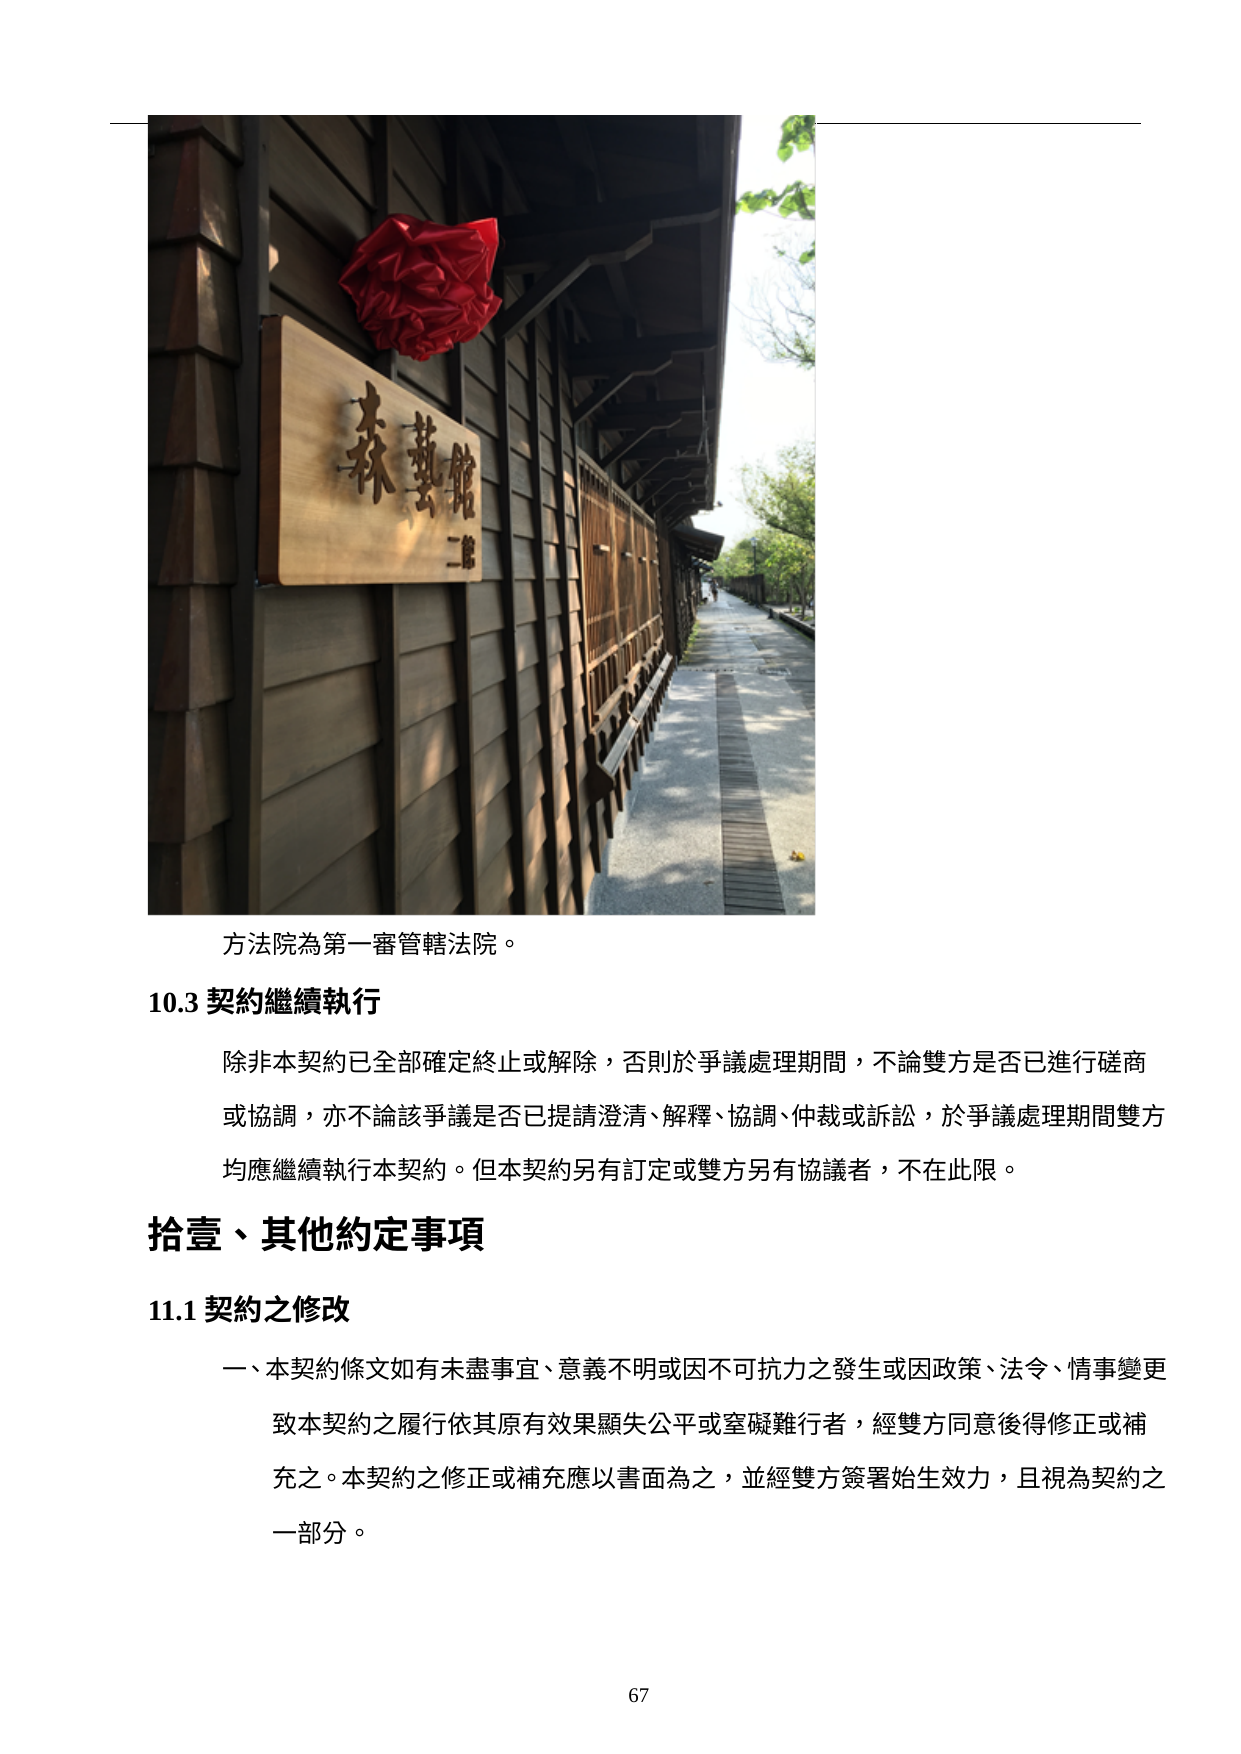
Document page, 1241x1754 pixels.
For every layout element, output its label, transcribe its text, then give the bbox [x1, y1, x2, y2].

text 一、本契約條文如有未盡事宜、意義不明或因不可抗力之發生或因政策、法令、情事變更致本契約之履行依其原有效果顯失公平或窒礙難行者，經雙方同意後得修正或補充之。本契約之修正或補充應以書面為之，並經雙方簽署始生效力，且視為契約之一部分。 [223, 1350, 1167, 1549]
subtitle 拾壹、其他約定事項 [148, 1205, 1167, 1259]
subtitle 10.3 契約繼續執行 [148, 978, 1167, 1021]
picture [147, 115, 817, 917]
text 除非本契約已全部確定終止或解除，否則於爭議處理期間，不論雙方是否已進行磋商或協調，亦不論該爭議是否已提請澄清、解釋、協調、仲裁或訴訟，於爭議處理期間雙方均應繼續執行本契約。但本契約另有訂定或雙方另有協議者，不在此限。 [223, 1042, 1167, 1187]
subtitle 11.1 契約之修改 [148, 1286, 1167, 1329]
text 方法院為第一審管轄法院。 [223, 924, 1167, 960]
